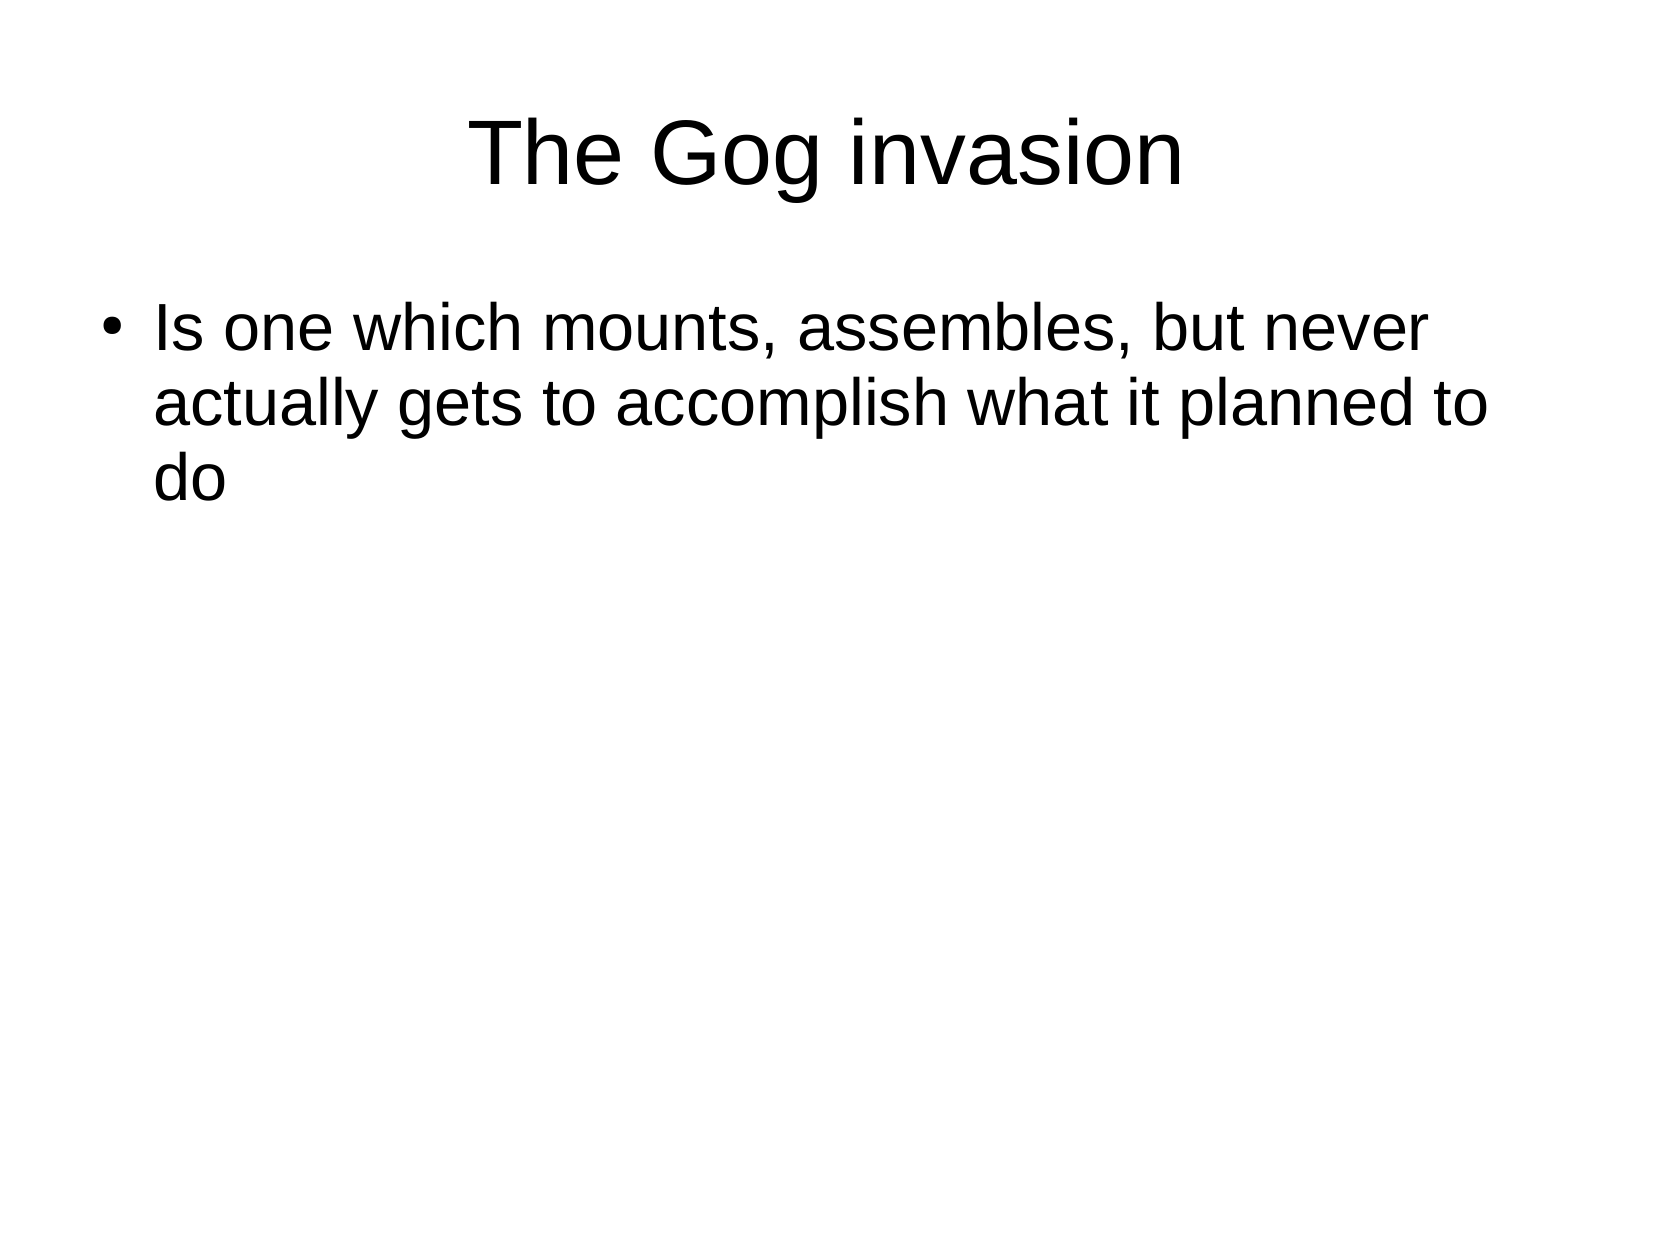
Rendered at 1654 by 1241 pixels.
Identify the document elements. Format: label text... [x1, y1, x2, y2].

title The Gog invasion [82, 49, 1571, 257]
list Is one which mounts, assembles, but never actually gets to accomplish what it planned to do [82, 290, 1571, 1109]
